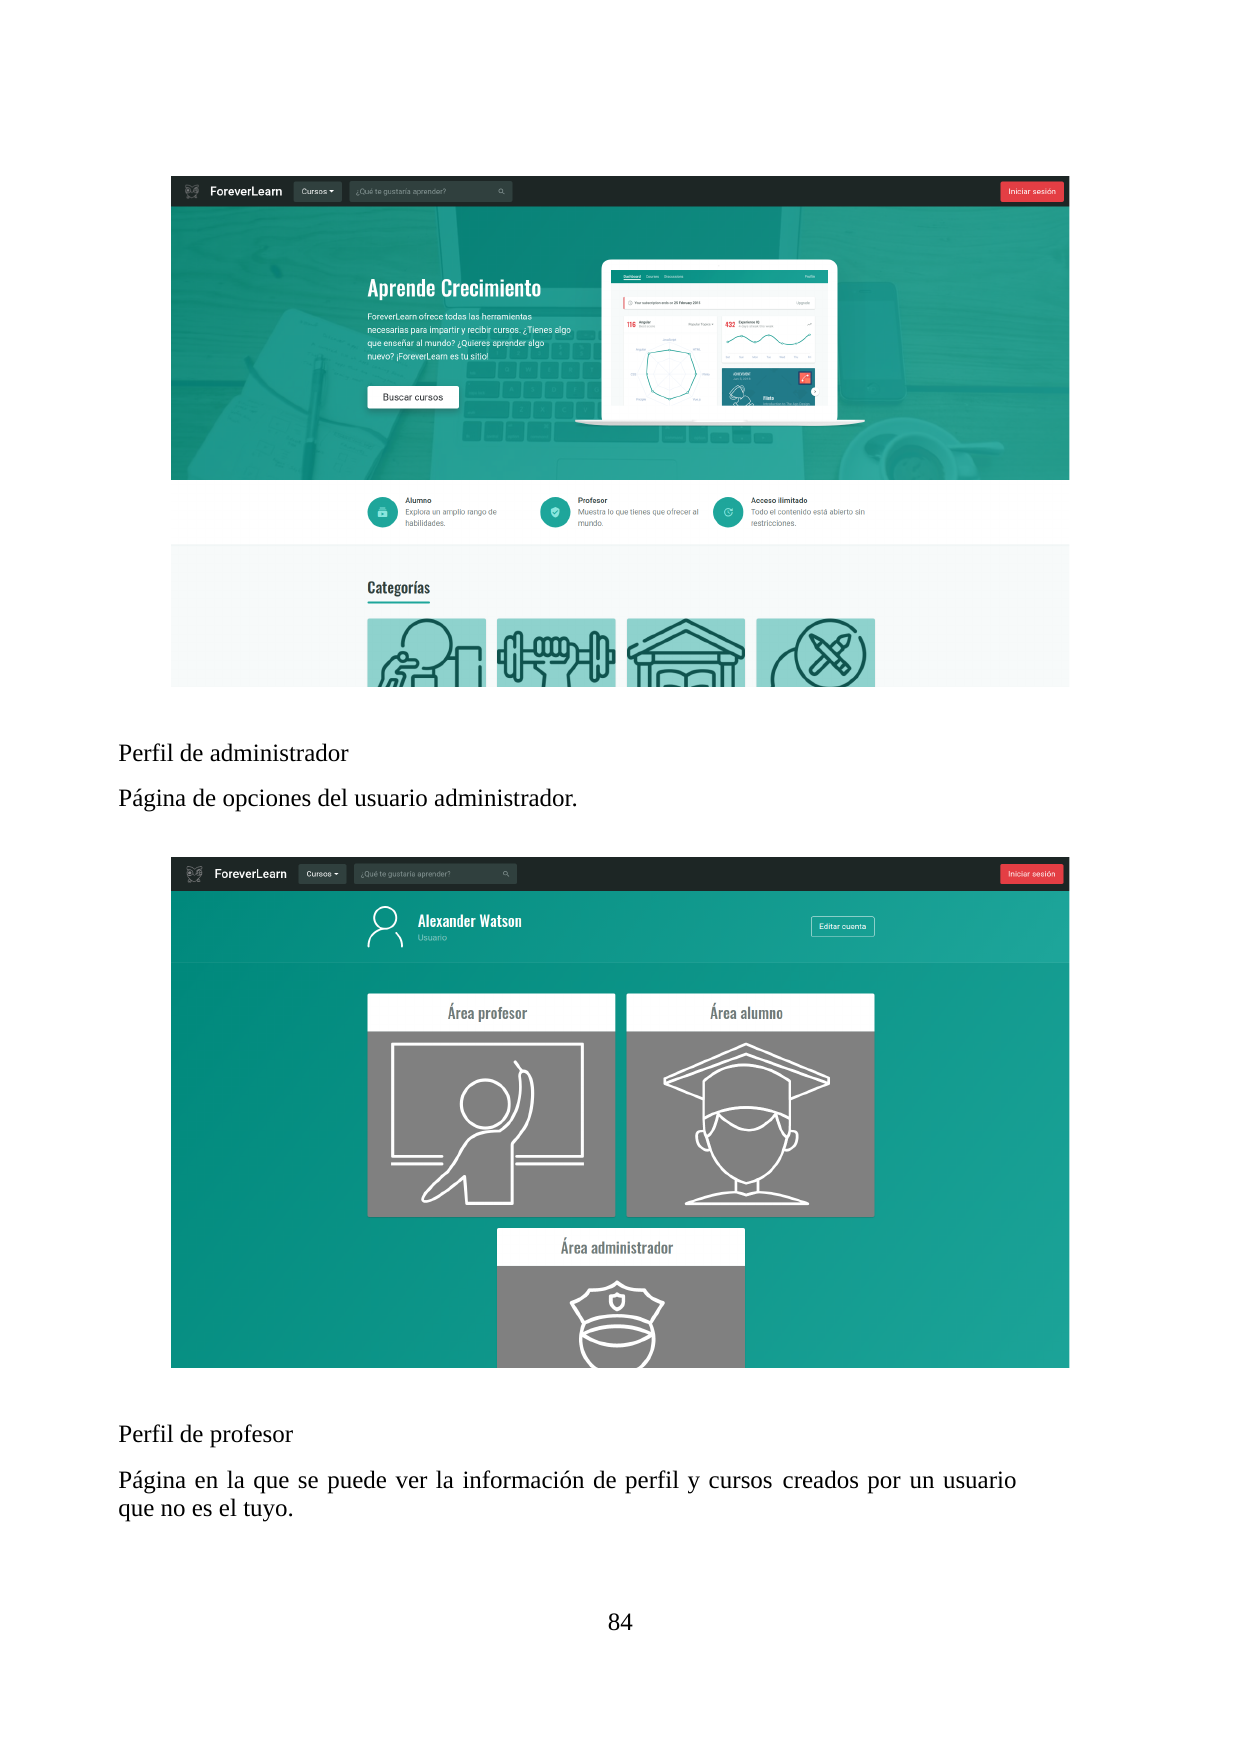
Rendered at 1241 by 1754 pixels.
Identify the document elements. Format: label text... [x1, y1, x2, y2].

picture [171, 857, 1070, 1368]
text Página en la que se puede ver la información de perfil y cursos creados por un usuario que no es el tuyo. [118, 1465, 1017, 1522]
text Perfil de profesor [118, 1419, 1017, 1448]
text Página de opciones del usuario administrador. [118, 783, 1017, 812]
picture [171, 176, 1070, 687]
text Perfil de administrador [118, 738, 1017, 767]
